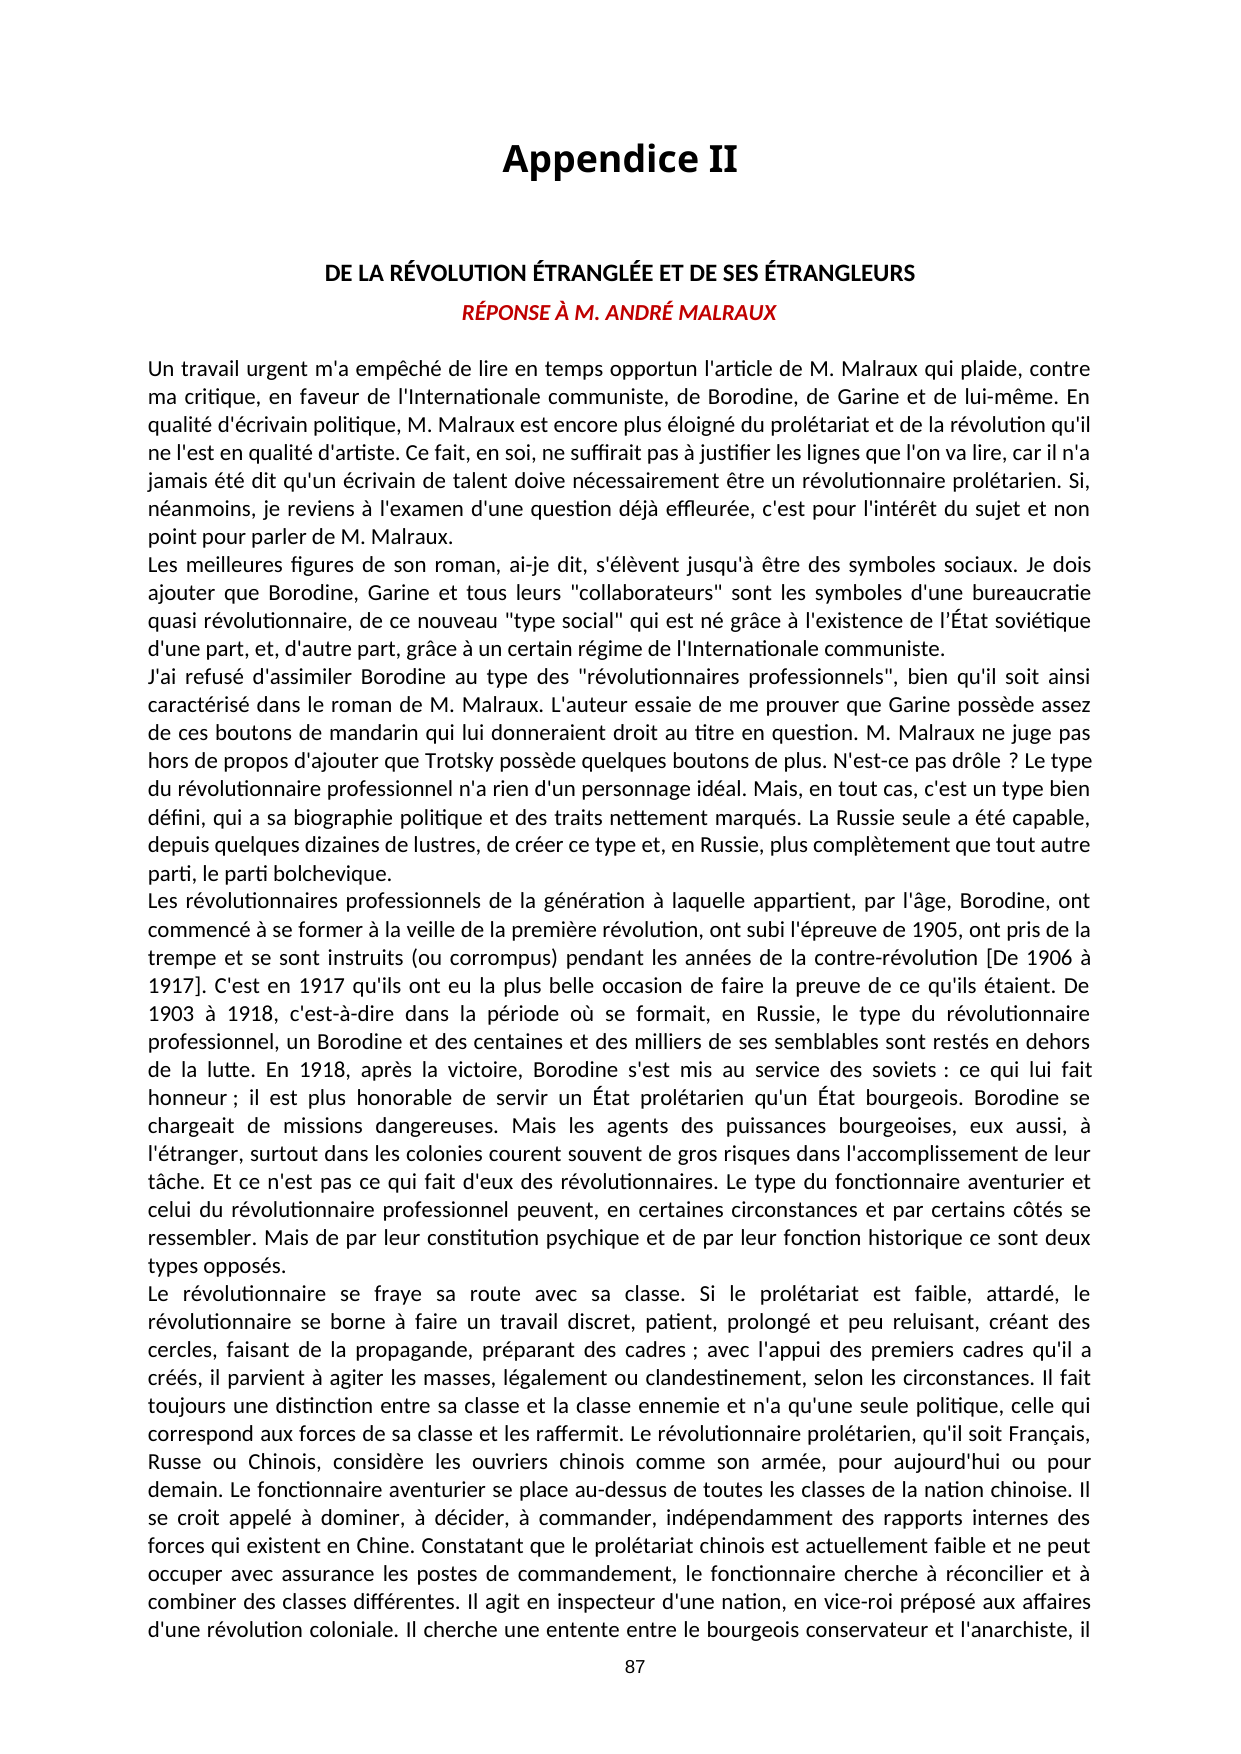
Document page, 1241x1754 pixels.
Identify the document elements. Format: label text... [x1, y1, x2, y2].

text Le révolutionnaire se fraye sa route avec sa classe. Si le prolétariat est faible, attardé, le révolutionnaire se borne à faire un travail discret, patient, prolongé et peu reluisant, créant des cercles, faisant de la propagande, préparant des cadres ; avec l'appui des premiers cadres qu'il a créés, il parvient à agiter les masses, légalement ou clandestinement, selon les circonstances. Il fait toujours une distinction entre sa classe et la classe ennemie et n'a qu'une seule politique, celle qui correspond aux forces de sa classe et les raffermit. Le révolutionnaire prolétarien, qu'il soit Français, Russe ou Chinois, considère les ouvriers chinois comme son armée, pour aujourd'hui ou pour demain. Le fonctionnaire aventurier se place au-dessus de toutes les classes de la nation chinoise. Il se croit appelé à dominer, à décider, à commander, indépendamment des rapports internes des forces qui existent en Chine. Constatant que le prolétariat chinois est actuellement faible et ne peut occuper avec assurance les postes de commandement, le fonctionnaire cherche à réconcilier et à combiner des classes différentes. Il agit en inspecteur d'une nation, en vice-roi préposé aux affaires d'une révolution coloniale. Il cherche une entente entre le bourgeois conservateur et l'anarchiste, il [148, 1279, 1093, 1643]
text Un travail urgent m'a empêché de lire en temps opportun l'article de M. Malraux qui plaide, contre ma critique, en faveur de l'Internationale communiste, de Borodine, de Garine et de lui-même. En qualité d'écrivain politique, M. Malraux est encore plus éloigné du prolétariat et de la révolution qu'il ne l'est en qualité d'artiste. Ce fait, en soi, ne suffirait pas à justifier les lignes que l'on va lire, car il n'a jamais été dit qu'un écrivain de talent doive nécessairement être un révolutionnaire prolétarien. Si, néanmoins, je reviens à l'examen d'une question déjà effleurée, c'est pour l'intérêt du sujet et non point pour parler de M. Malraux. [148, 354, 1093, 550]
text J'ai refusé d'assimiler Borodine au type des "révolutionnaires professionnels", bien qu'il soit ainsi caractérisé dans le roman de M. Malraux. L'auteur essaie de me prouver que Garine possède assez de ces boutons de mandarin qui lui donneraient droit au titre en question. M. Malraux ne juge pas hors de propos d'ajouter que Trotsky possède quelques boutons de plus. N'est-ce pas drôle ? Le type du révolutionnaire professionnel n'a rien d'un personnage idéal. Mais, en tout cas, c'est un type bien défini, qui a sa biographie politique et des traits nettement marqués. La Russie seule a été capable, depuis quelques dizaines de lustres, de créer ce type et, en Russie, plus complètement que tout autre parti, le parti bolchevique. [148, 662, 1093, 887]
subtitle Appendice II [148, 133, 1093, 184]
text Les révolutionnaires professionnels de la génération à laquelle appartient, par l'âge, Borodine, ont commencé à se former à la veille de la première révolution, ont subi l'épreuve de 1905, ont pris de la trempe et se sont instruits (ou corrompus) pendant les années de la contre-révolution [De 1906 à 1917]. C'est en 1917 qu'ils ont eu la plus belle occasion de faire la preuve de ce qu'ils étaient. De 1903 à 1918, c'est-à-dire dans la période où se formait, en Russie, le type du révolutionnaire professionnel, un Borodine et des centaines et des milliers de ses semblables sont restés en dehors de la lutte. En 1918, après la victoire, Borodine s'est mis au service des soviets : ce qui lui fait honneur ; il est plus honorable de servir un État prolétarien qu'un État bourgeois. Borodine se chargeait de missions dangereuses. Mais les agents des puissances bourgeoises, eux aussi, à l'étranger, surtout dans les colonies courent souvent de gros risques dans l'accomplissement de leur tâche. Et ce n'est pas ce qui fait d'eux des révolutionnaires. Le type du fonctionnaire aventurier et celui du révolutionnaire professionnel peuvent, en certaines circonstances et par certains côtés se ressembler. Mais de par leur constitution psychique et de par leur fonction historique ce sont deux types opposés. [148, 887, 1093, 1279]
subtitle DE LA RÉVOLUTION ÉTRANGLÉE ET DE SES ÉTRANGLEURS [148, 257, 1093, 287]
text RÉPONSE À M. ANDRÉ MALRAUX [148, 298, 1093, 354]
text Les meilleures figures de son roman, ai-je dit, s'élèvent jusqu'à être des symboles sociaux. Je dois ajouter que Borodine, Garine et tous leurs "collaborateurs" sont les symboles d'une bureaucratie quasi révolutionnaire, de ce nouveau "type social" qui est né grâce à l'existence de l’État soviétique d'une part, et, d'autre part, grâce à un certain régime de l'Internationale communiste. [148, 550, 1093, 662]
